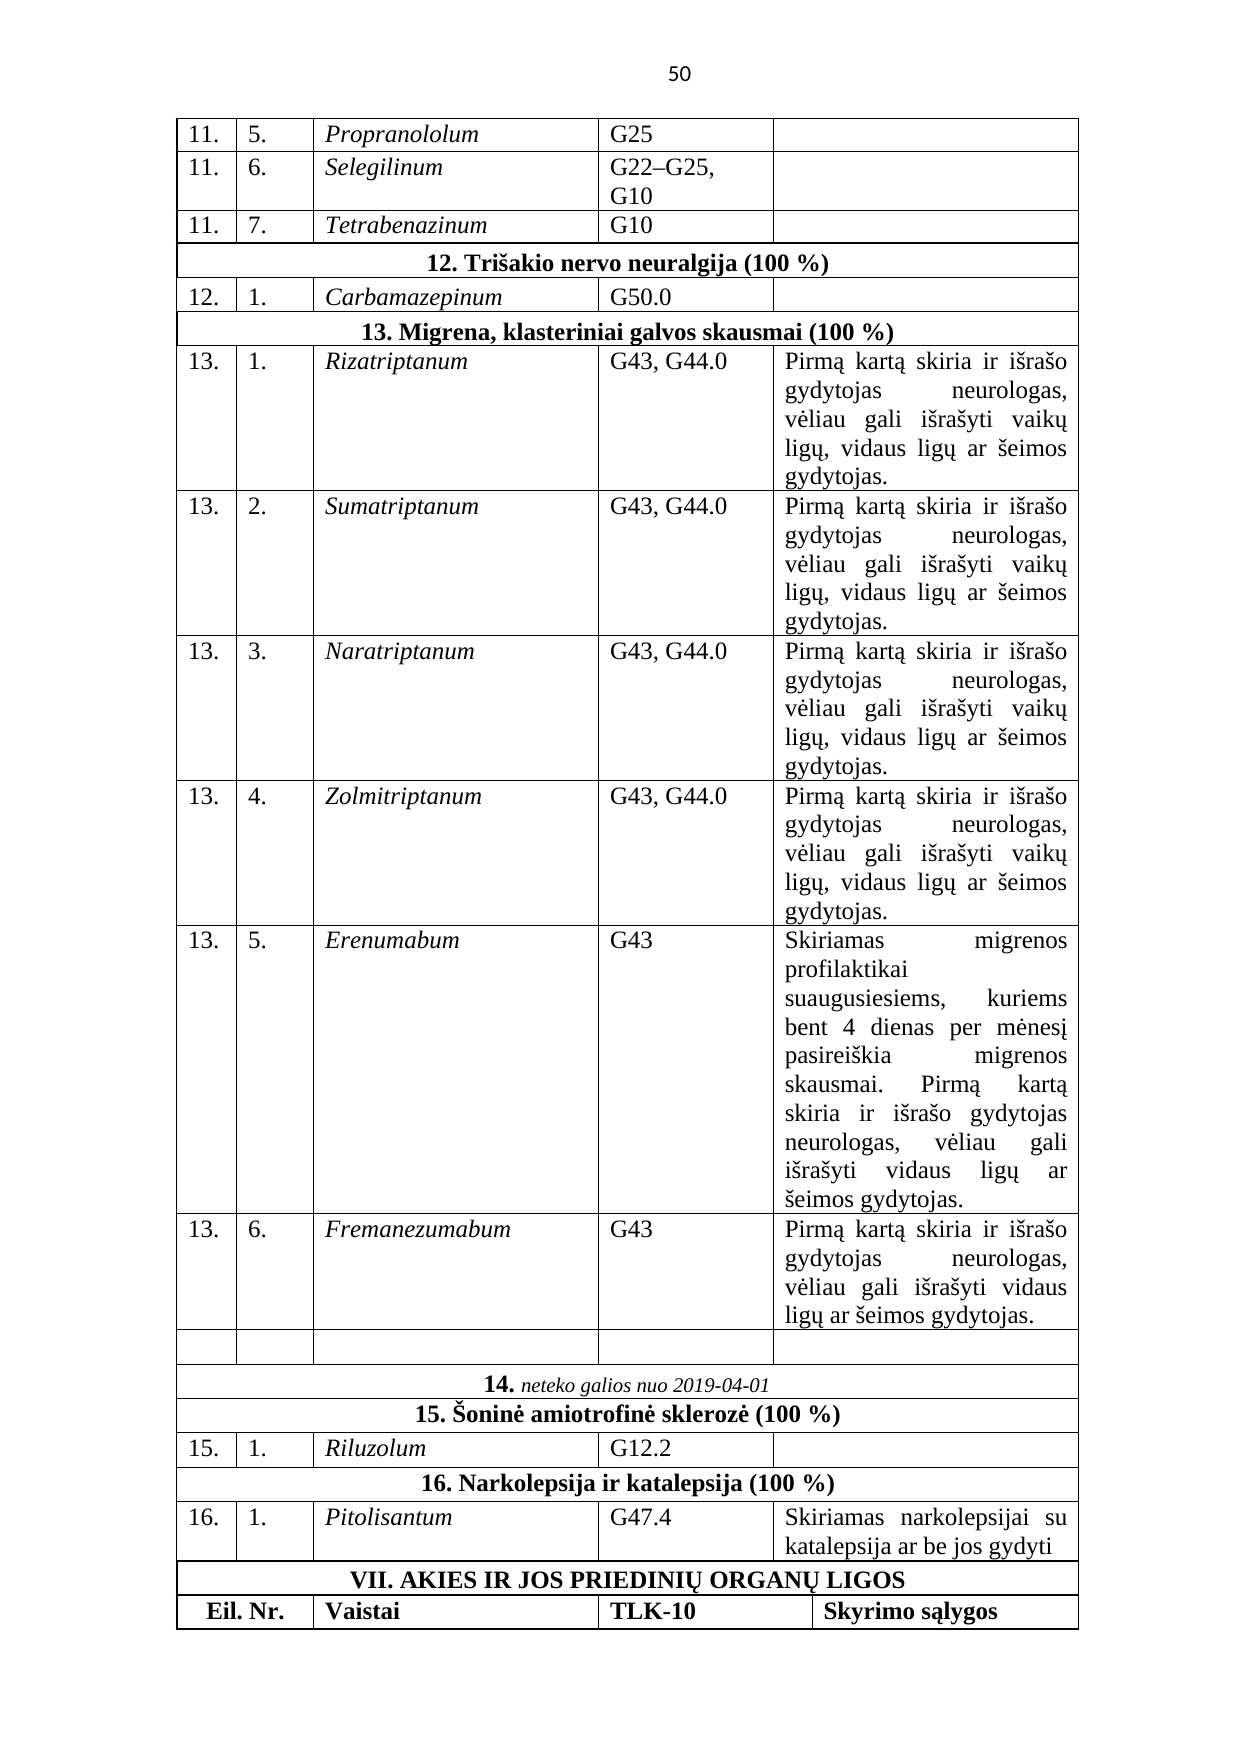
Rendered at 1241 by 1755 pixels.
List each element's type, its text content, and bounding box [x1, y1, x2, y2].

table_cell [1084, 311, 1088, 345]
table_cell [774, 278, 1078, 311]
table_cell 12. Trišakio nervo neuralgija (100 %) [178, 244, 1078, 277]
table_cell [1079, 1398, 1083, 1432]
table_cell Skiriamas narkolepsijai su katalepsija ar be jos gydyti [774, 1502, 1078, 1559]
table_cell 5. [237, 926, 313, 1213]
table_cell Pirmą kartą skiria ir išrašo gydytojas neurologas, vėliau gali išrašyti vaikų ligų, vidaus ligų ar šeimos gydytojas. [774, 781, 1078, 924]
table_cell [1099, 925, 1103, 1213]
table_cell [1103, 210, 1109, 242]
table_cell [1099, 118, 1103, 151]
table_cell [1103, 925, 1109, 1213]
table_cell [1088, 1364, 1093, 1398]
table_cell [1088, 1560, 1093, 1594]
table_cell Riluzolum [314, 1433, 598, 1467]
table_cell 2. [237, 491, 313, 635]
table_cell [1093, 635, 1099, 780]
table_cell [1103, 1329, 1109, 1363]
table_cell [774, 119, 1078, 151]
table_cell [1099, 635, 1103, 780]
table_cell VII. AKIES IR JOS PRIEDINIŲ ORGANŲ LIGOS [178, 1562, 1078, 1594]
table_cell [1084, 1467, 1088, 1501]
table_cell [1093, 780, 1099, 924]
table_cell [1084, 242, 1088, 277]
table_cell [1079, 1467, 1083, 1501]
table_cell 13. [177, 491, 236, 635]
table_cell 1. [237, 1502, 313, 1559]
table_cell [1103, 1398, 1109, 1432]
table_cell G43, G44.0 [599, 346, 773, 490]
table_cell Pirmą kartą skiria ir išrašo gydytojas neurologas, vėliau gali išrašyti vaikų ligų, vidaus ligų ar šeimos gydytojas. [774, 346, 1078, 490]
table_cell [1084, 1213, 1088, 1329]
table_cell [1109, 1501, 1123, 1559]
table_cell Skiriamas migrenos profilaktikai suaugusiesiems, kuriems bent 4 dienas per mėnesį pasireiškia migrenos skausmai. Pirmą kartą skiria ir išrašo gydytojas neurologas, vėliau gali išrašyti vidaus ligų ar šeimos gydytojas. [774, 926, 1078, 1213]
table_cell [1093, 210, 1099, 242]
table_cell [1109, 1213, 1123, 1329]
table_cell [774, 1330, 1078, 1363]
table_cell 3. [237, 636, 313, 780]
table_cell [774, 211, 1078, 242]
table_cell G50.0 [599, 278, 773, 311]
table_cell [1103, 1501, 1109, 1559]
table_cell Rizatriptanum [314, 346, 598, 490]
table_cell G43 [599, 1214, 773, 1329]
table_cell [1103, 635, 1109, 780]
table_cell 13. [177, 1214, 236, 1329]
table_cell 13. [177, 636, 236, 780]
table_cell [1088, 635, 1093, 780]
table_cell [1079, 151, 1083, 209]
table_cell [1079, 1432, 1083, 1467]
table_cell Skyrimo sąlygos [813, 1596, 1078, 1628]
table_cell [1084, 925, 1088, 1213]
table_cell [1079, 242, 1083, 277]
table_cell [1093, 925, 1099, 1213]
table_cell [1099, 210, 1103, 242]
table_cell [1093, 1329, 1099, 1363]
table_cell [1088, 925, 1093, 1213]
table_cell G43, G44.0 [599, 491, 773, 635]
table_cell [1079, 345, 1083, 490]
table_cell G25 [599, 119, 773, 151]
table_cell [1079, 1560, 1083, 1594]
table_cell Carbamazepinum [314, 278, 598, 311]
table_cell [1109, 780, 1123, 924]
table_cell [1079, 1329, 1083, 1363]
table_cell [1093, 1398, 1099, 1432]
table_cell [599, 1330, 773, 1363]
table_cell [1103, 1213, 1109, 1329]
table_cell [774, 152, 1078, 209]
table_cell [1088, 210, 1093, 242]
table_cell 11. [178, 119, 236, 151]
table_cell [1099, 1398, 1103, 1432]
table_cell [1099, 277, 1103, 311]
table_cell G12.2 [599, 1433, 773, 1467]
table_cell Pirmą kartą skiria ir išrašo gydytojas neurologas, vėliau gali išrašyti vidaus ligų ar šeimos gydytojas. [774, 1214, 1078, 1329]
table_cell [1093, 1364, 1099, 1398]
table_cell [1103, 1594, 1109, 1628]
table_cell [1099, 311, 1103, 345]
table_cell 13. [177, 781, 236, 924]
table_cell [1103, 780, 1109, 924]
table_cell Propranololum [314, 119, 598, 151]
table_cell [1099, 242, 1103, 277]
table_cell [1088, 277, 1093, 311]
table_cell [1079, 311, 1083, 345]
table_cell 14. neteko galios nuo 2019-04-01 [177, 1365, 1078, 1398]
table_cell 4. [237, 781, 313, 924]
table_cell 1. [237, 346, 313, 490]
table_cell Sumatriptanum [314, 491, 598, 635]
table_cell [1109, 1432, 1123, 1467]
table_cell [1099, 151, 1103, 209]
table_cell [1099, 345, 1103, 490]
table_cell 5. [237, 119, 313, 151]
table_cell [1084, 780, 1088, 924]
table_cell [1109, 311, 1123, 345]
table_cell 13. [177, 346, 236, 490]
table_cell Fremanezumabum [314, 1214, 598, 1329]
table_cell [1109, 345, 1123, 490]
table_cell [1103, 1560, 1109, 1594]
table_cell [1109, 1329, 1123, 1363]
table_cell 6. [237, 1214, 313, 1329]
table_cell [1099, 1364, 1103, 1398]
table_cell [1084, 1501, 1088, 1559]
table_cell [177, 1330, 236, 1363]
table_cell [1109, 925, 1123, 1213]
table_cell [1099, 1501, 1103, 1559]
table_cell G43, G44.0 [599, 636, 773, 780]
table_cell [1109, 242, 1123, 277]
table_cell 16. [177, 1502, 236, 1559]
table_cell [1103, 277, 1109, 311]
table_cell G22–G25, G10 [599, 152, 773, 209]
table_cell Vaistai [314, 1596, 598, 1628]
table_cell [1103, 1364, 1109, 1398]
table_cell Erenumabum [314, 926, 598, 1213]
table_cell [1079, 1501, 1083, 1559]
table_cell [1093, 1560, 1099, 1594]
table_cell [1103, 1467, 1109, 1501]
table_cell [1093, 311, 1099, 345]
table_cell [1088, 151, 1093, 209]
table_cell [1084, 151, 1088, 209]
table_cell [1109, 1398, 1123, 1432]
table_cell Selegilinum [314, 152, 598, 209]
table_cell [1088, 345, 1093, 490]
table_cell [1109, 490, 1123, 635]
table_cell Naratriptanum [314, 636, 598, 780]
table_cell 11. [178, 152, 236, 209]
table_cell [1109, 635, 1123, 780]
table_cell G10 [599, 211, 773, 242]
table_cell [1084, 1432, 1088, 1467]
table_cell [1088, 1594, 1093, 1628]
table_cell [314, 1330, 598, 1363]
table_cell Pitolisantum [314, 1502, 598, 1559]
table_cell [1084, 490, 1088, 635]
table_cell [1088, 1213, 1093, 1329]
table_cell [1093, 277, 1099, 311]
table_cell [1093, 1501, 1099, 1559]
table_cell [1088, 311, 1093, 345]
table_cell [1109, 151, 1123, 209]
table_cell [1103, 1432, 1109, 1467]
table_cell [1084, 1398, 1088, 1432]
table_cell [1088, 1501, 1093, 1559]
table_cell [237, 1330, 313, 1363]
table_cell 1. [237, 1433, 313, 1467]
table_cell [1084, 1594, 1088, 1628]
table_cell Pirmą kartą skiria ir išrašo gydytojas neurologas, vėliau gali išrašyti vaikų ligų, vidaus ligų ar šeimos gydytojas. [774, 636, 1078, 780]
table_cell [1079, 1364, 1083, 1398]
table_cell [1093, 1213, 1099, 1329]
table_cell [1084, 1364, 1088, 1398]
table_cell Eil. Nr. [178, 1596, 313, 1628]
table_cell [774, 1433, 1078, 1467]
table_cell [1093, 345, 1099, 490]
table_cell [1088, 1432, 1093, 1467]
table_cell [1079, 210, 1083, 242]
table_cell Pirmą kartą skiria ir išrašo gydytojas neurologas, vėliau gali išrašyti vaikų ligų, vidaus ligų ar šeimos gydytojas. [774, 491, 1078, 635]
table_cell Zolmitriptanum [314, 781, 598, 924]
table_cell [1099, 780, 1103, 924]
table_cell 16. Narkolepsija ir katalepsija (100 %) [177, 1468, 1078, 1501]
table_cell 1. [237, 278, 313, 311]
table_cell [1093, 118, 1099, 151]
table_cell [1093, 1467, 1099, 1501]
table_cell [1093, 151, 1099, 209]
table_cell [1084, 1329, 1088, 1363]
table_cell [1093, 490, 1099, 635]
table_cell [1088, 118, 1093, 151]
table_cell [1079, 925, 1083, 1213]
table_cell G47.4 [599, 1502, 773, 1559]
table_cell [1084, 210, 1088, 242]
table_cell 12. [177, 278, 236, 311]
table_cell 7. [237, 211, 313, 242]
table_cell [1088, 1467, 1093, 1501]
table_cell [1099, 1432, 1103, 1467]
table_cell 15. [177, 1433, 236, 1467]
table_cell 15. Šoninė amiotrofinė sklerozė (100 %) [177, 1399, 1078, 1432]
table_cell [1099, 490, 1103, 635]
table_cell [1109, 277, 1123, 311]
table_cell [1088, 780, 1093, 924]
table_cell [1103, 490, 1109, 635]
table_cell [1084, 345, 1088, 490]
table_cell [1084, 277, 1088, 311]
table_cell [1103, 311, 1109, 345]
table_cell [1099, 1213, 1103, 1329]
table_cell [1093, 1432, 1099, 1467]
table_cell [1079, 780, 1083, 924]
table_cell [1109, 1467, 1123, 1501]
table_cell G43 [599, 926, 773, 1213]
table_cell [1079, 118, 1083, 151]
table_cell G43, G44.0 [599, 781, 773, 924]
table_cell [1109, 1364, 1123, 1398]
table_cell TLK-10 [599, 1596, 812, 1628]
table_cell 11. [178, 211, 236, 242]
table_cell [1109, 1594, 1123, 1628]
table_cell [1093, 242, 1099, 277]
table_cell [1103, 118, 1109, 151]
table_cell [1088, 1398, 1093, 1432]
table_cell [1079, 1594, 1083, 1628]
table_cell [1109, 1560, 1123, 1594]
table_cell 13. [177, 926, 236, 1213]
table_cell [1103, 345, 1109, 490]
table_cell [1099, 1560, 1103, 1594]
table_cell 6. [237, 152, 313, 209]
table_cell [1088, 490, 1093, 635]
table_cell [1084, 118, 1088, 151]
table_cell [1099, 1329, 1103, 1363]
table_cell [1088, 1329, 1093, 1363]
table_cell 13. Migrena, klasteriniai galvos skausmai (100 %) [178, 312, 1078, 345]
table_cell [1099, 1594, 1103, 1628]
table_cell [1079, 277, 1083, 311]
table_cell [1079, 635, 1083, 780]
table_cell [1109, 210, 1123, 242]
table_cell [1079, 490, 1083, 635]
table_cell [1099, 1467, 1103, 1501]
table_cell Tetrabenazinum [314, 211, 598, 242]
table_cell [1103, 151, 1109, 209]
table_cell [1079, 1213, 1083, 1329]
table_cell [1084, 1560, 1088, 1594]
table_cell [1093, 1594, 1099, 1628]
table_cell [1084, 635, 1088, 780]
table_cell [1109, 118, 1123, 151]
table_cell [1088, 242, 1093, 277]
table_cell [1103, 242, 1109, 277]
